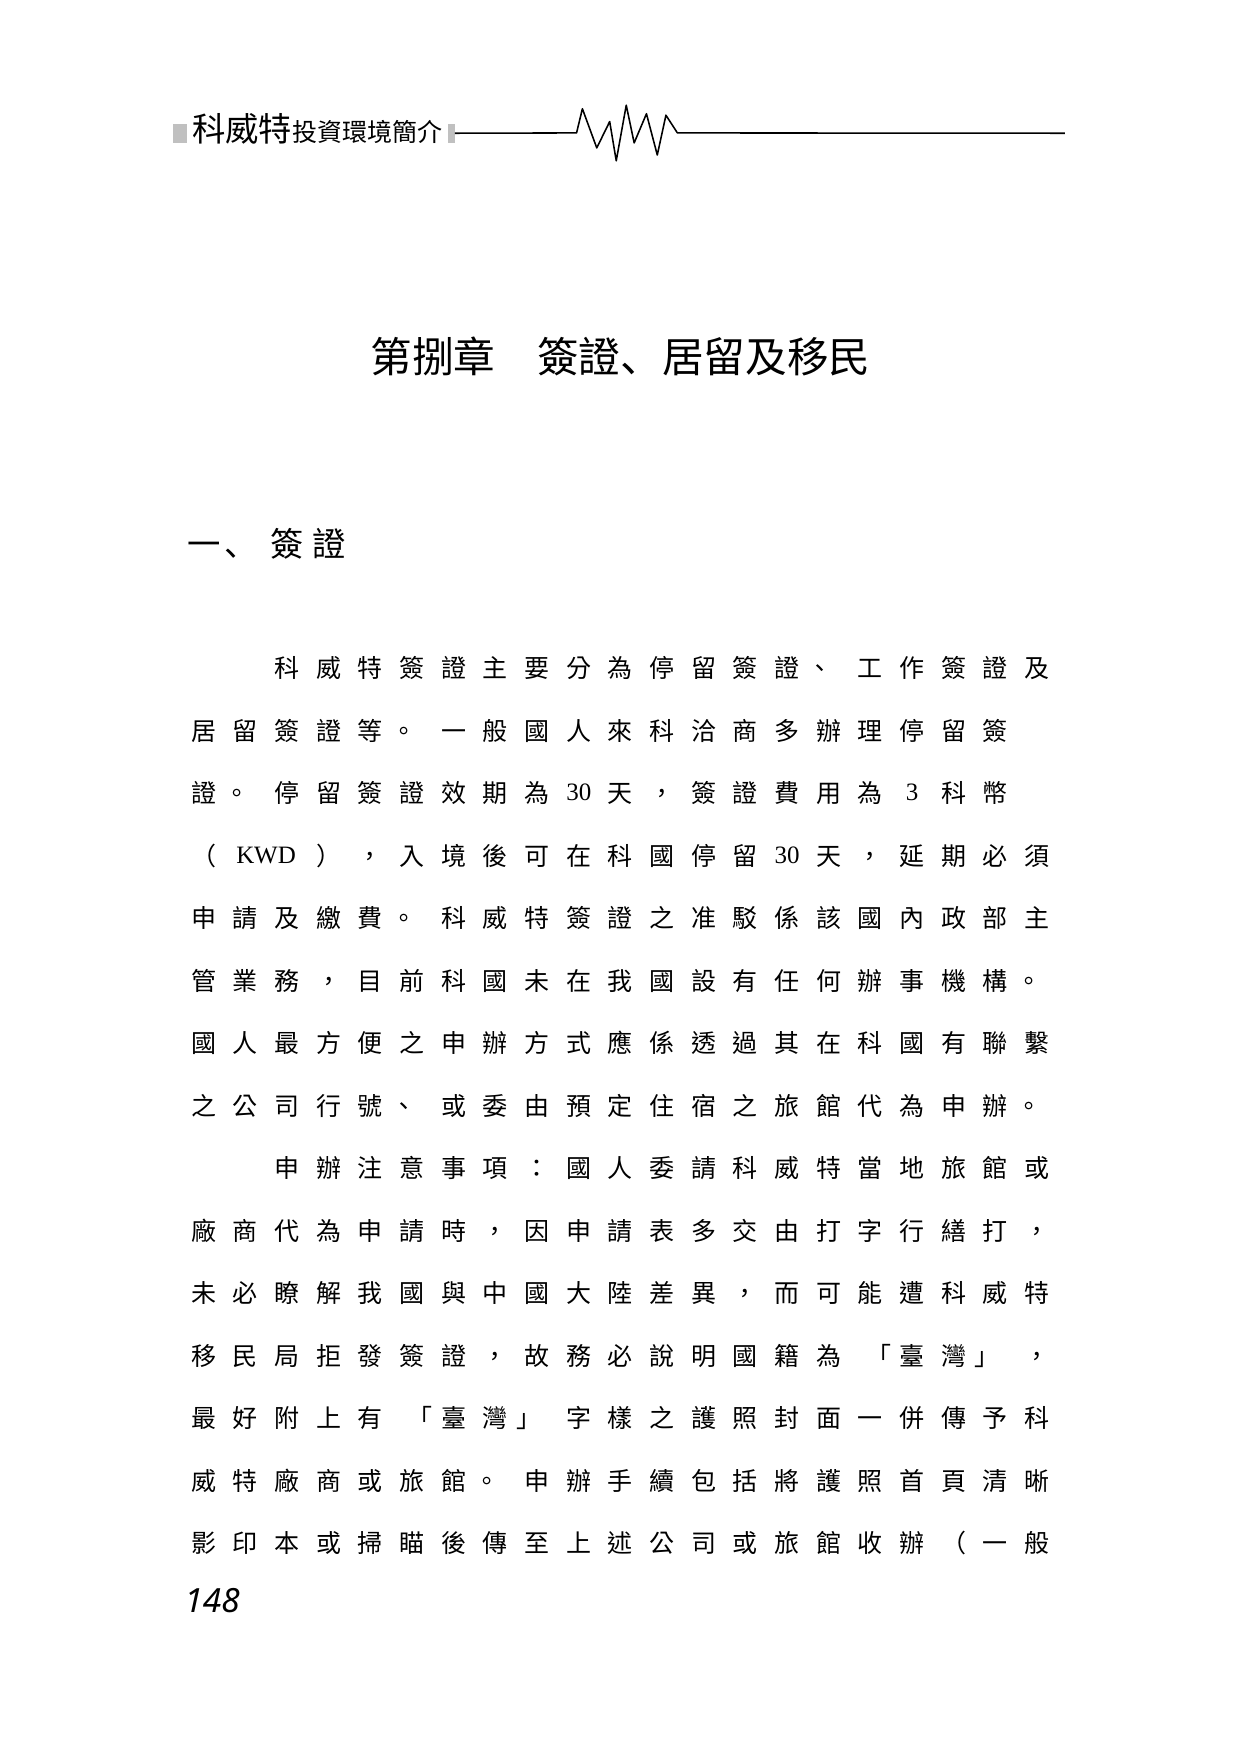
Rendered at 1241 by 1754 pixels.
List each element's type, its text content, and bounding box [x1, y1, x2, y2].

text 申辦注意事項：國人委請科威特當地旅館或廠商代為申請時，因申請表多交由打字行繕打，未必瞭解我國與中國大陸差異，而可能遭科威特移民局拒發簽證，故務必說明國籍為「臺灣」，最好附上有「臺灣」字樣之護照封面一併傳予科威特廠商或旅館。申辦手續包括將護照首頁清晰影印本或掃瞄後傳至上述公司或旅館收辦（一般 [183, 1125, 1058, 1563]
text 科威特簽證主要分為停留簽證、工作簽證及居留簽證等。一般國人來科洽商多辦理停留簽證。停留簽證效期為30天，簽證費用為3科幣（KWD），入境後可在科國停留30天，延期必須申請及繳費。科威特簽證之准駁係該國內政部主管業務，目前科國未在我國設有任何辦事機構。國人最方便之申辦方式應係透過其在科國有聯繫之公司行號、或委由預定住宿之旅館代為申辦。 [183, 625, 1058, 1125]
text 一、簽證 [183, 500, 1058, 563]
text 第捌章 簽證、居留及移民 [183, 313, 1058, 375]
